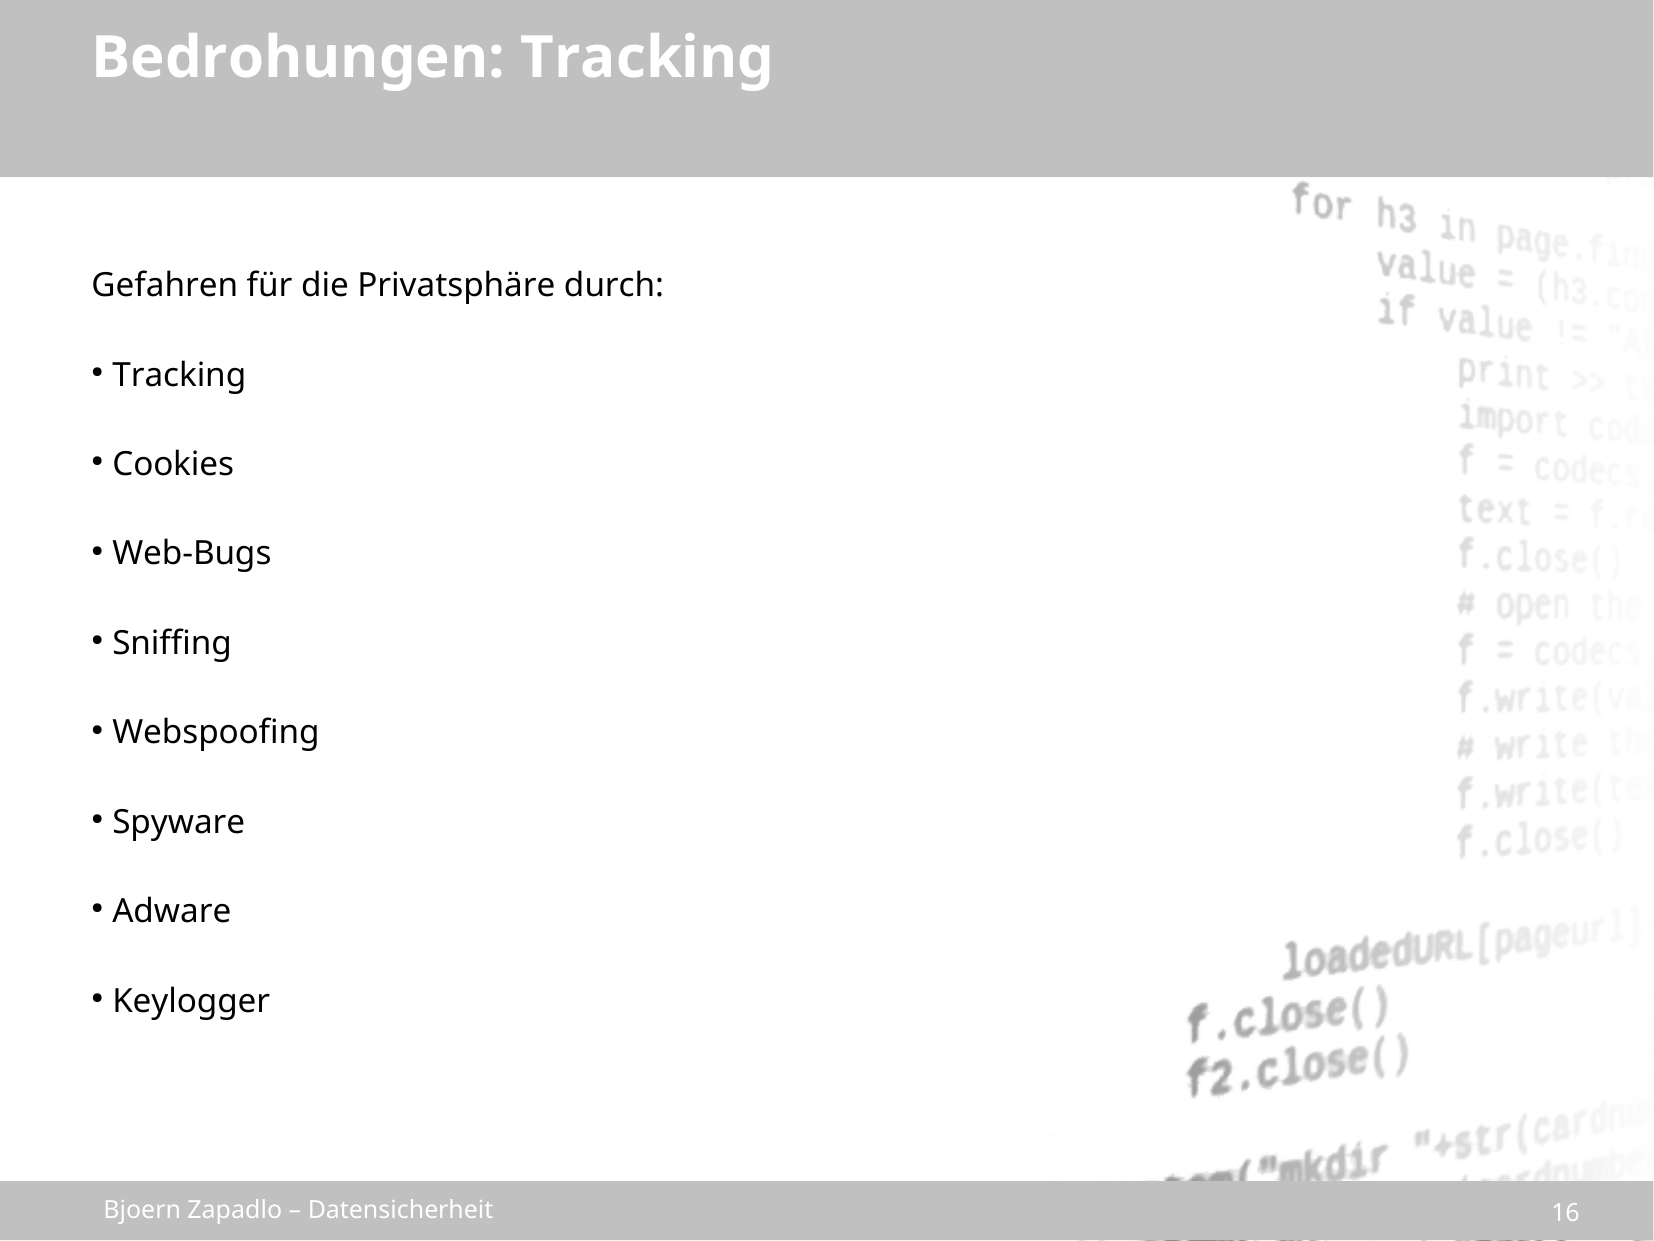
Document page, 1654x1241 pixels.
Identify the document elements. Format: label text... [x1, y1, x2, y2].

picture [0, 178, 1654, 1181]
text_box Gefahren für die Privatsphäre durch: Tracking Cookies Web-Bugs Sniffing Webspoofing Spyware Adware Keylogger [76, 236, 1432, 1027]
text_box Bedrohungen: Tracking [76, 17, 1444, 98]
